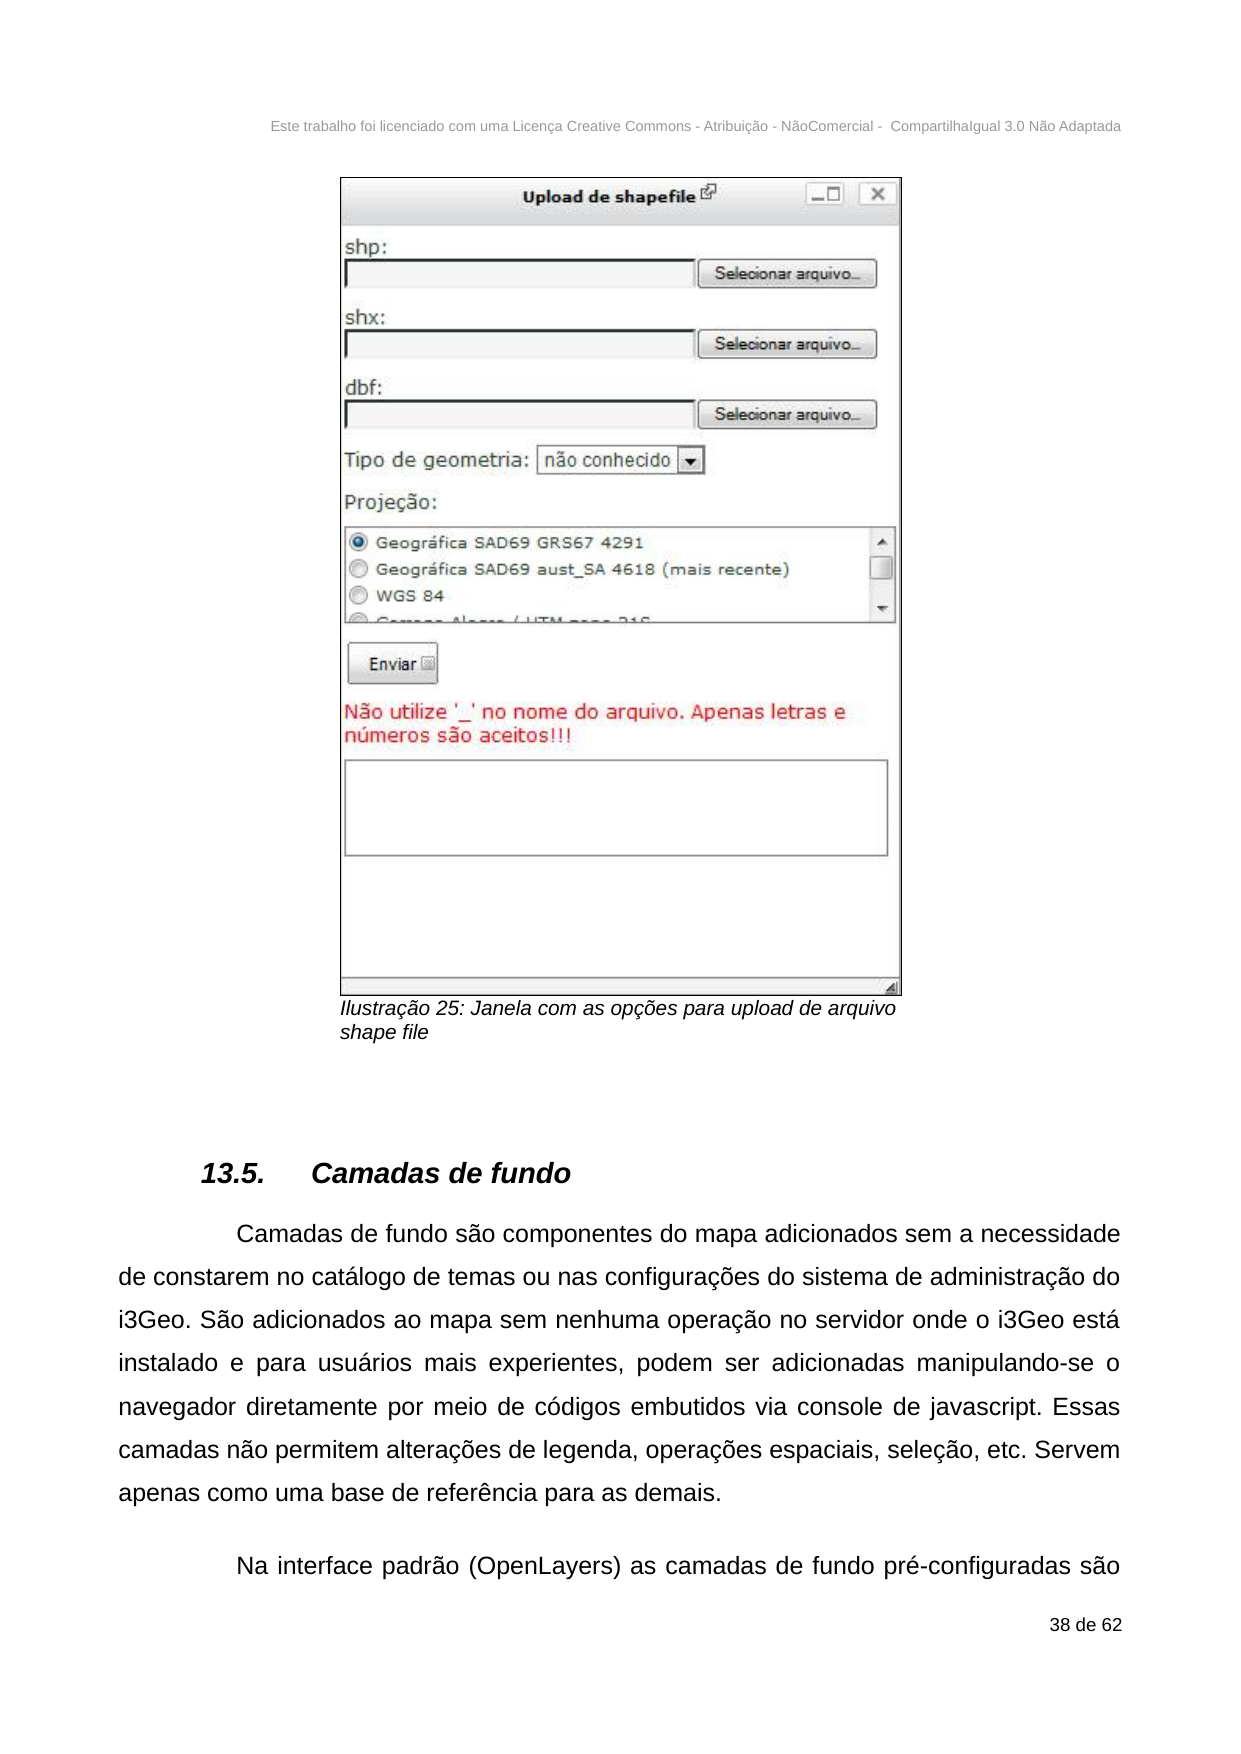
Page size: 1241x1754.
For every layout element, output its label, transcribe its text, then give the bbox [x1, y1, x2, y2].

subtitle Camadas de fundo [163, 1156, 1077, 1190]
text Na interface padrão (OpenLayers) as camadas de fundo pré-configuradas são [118, 1551, 1122, 1580]
text Ilustração 25: Janela com as opções para upload de arquivo shape file [340, 996, 901, 1043]
text Camadas de fundo são componentes do mapa adicionados sem a necessidade de constarem no catálogo de temas ou nas configurações do sistema de administração do i3Geo. São adicionados ao mapa sem nenhuma operação no servidor onde o i3Geo está instalado e para usuários mais experientes, podem ser adicionadas manipulando-se o navegador diretamente por meio de códigos embutidos via console de javascript. Essas camadas não permitem alterações de legenda, operações espaciais, seleção, etc. Servem apenas como uma base de referência para as demais. [118, 1219, 1122, 1506]
picture [341, 178, 901, 995]
